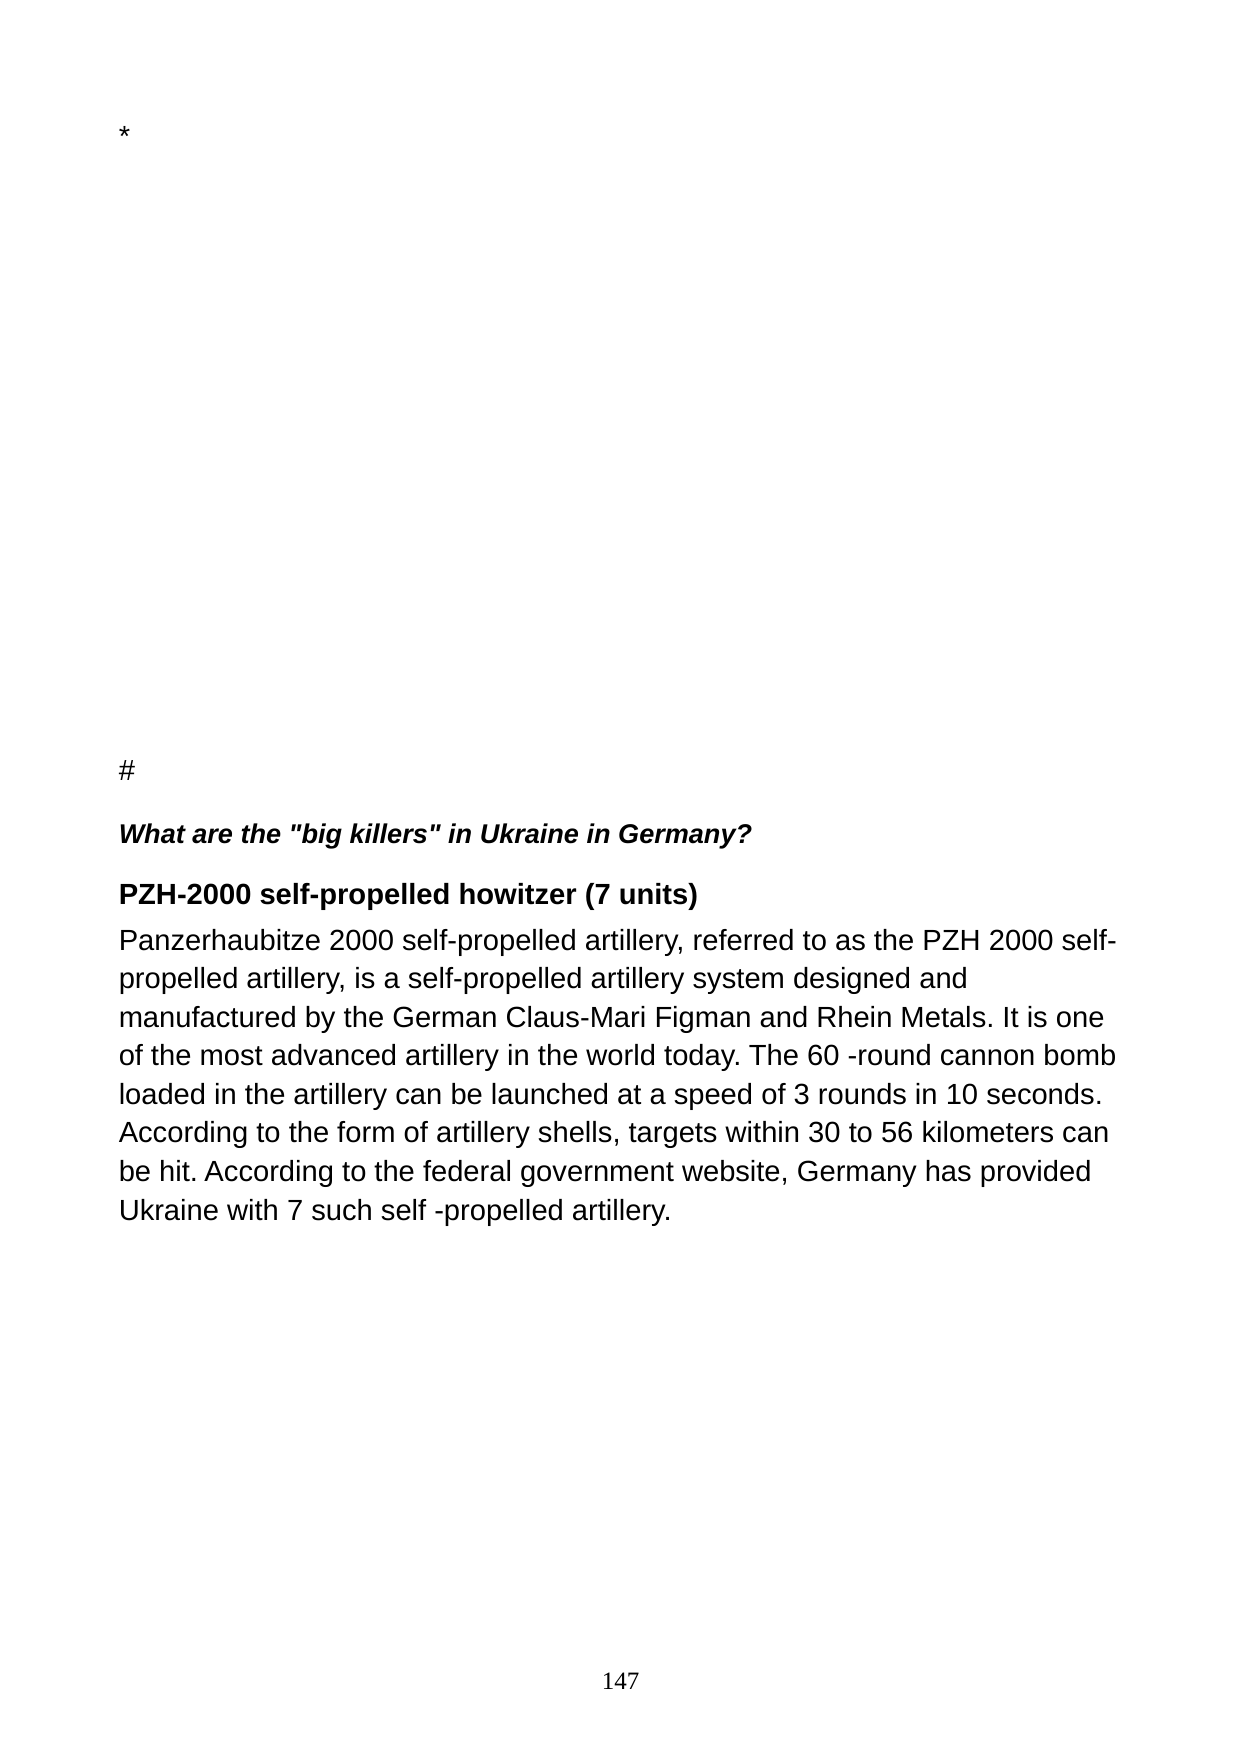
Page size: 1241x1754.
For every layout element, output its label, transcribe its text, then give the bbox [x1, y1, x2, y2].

text * # [118, 118, 1122, 786]
subtitle What are the "big killers" in Ukraine in Germany? [118, 818, 1122, 849]
text Panzerhaubitze 2000 self-propelled artillery, referred to as the PZH 2000 self-propelled artillery, is a self-propelled artillery system designed and manufactured by the German Claus-Mari Figman and Rhein Metals. It is one of the most advanced artillery in the world today. The 60 -round cannon bomb loaded in the artillery can be launched at a speed of 3 rounds in 10 seconds. According to the form of artillery shells, targets within 30 to 56 kilometers can be hit. According to the federal government website, Germany has provided Ukraine with 7 such self -propelled artillery. [118, 923, 1122, 1226]
subtitle PZH-2000 self-propelled howitzer (7 units) [118, 877, 1122, 910]
